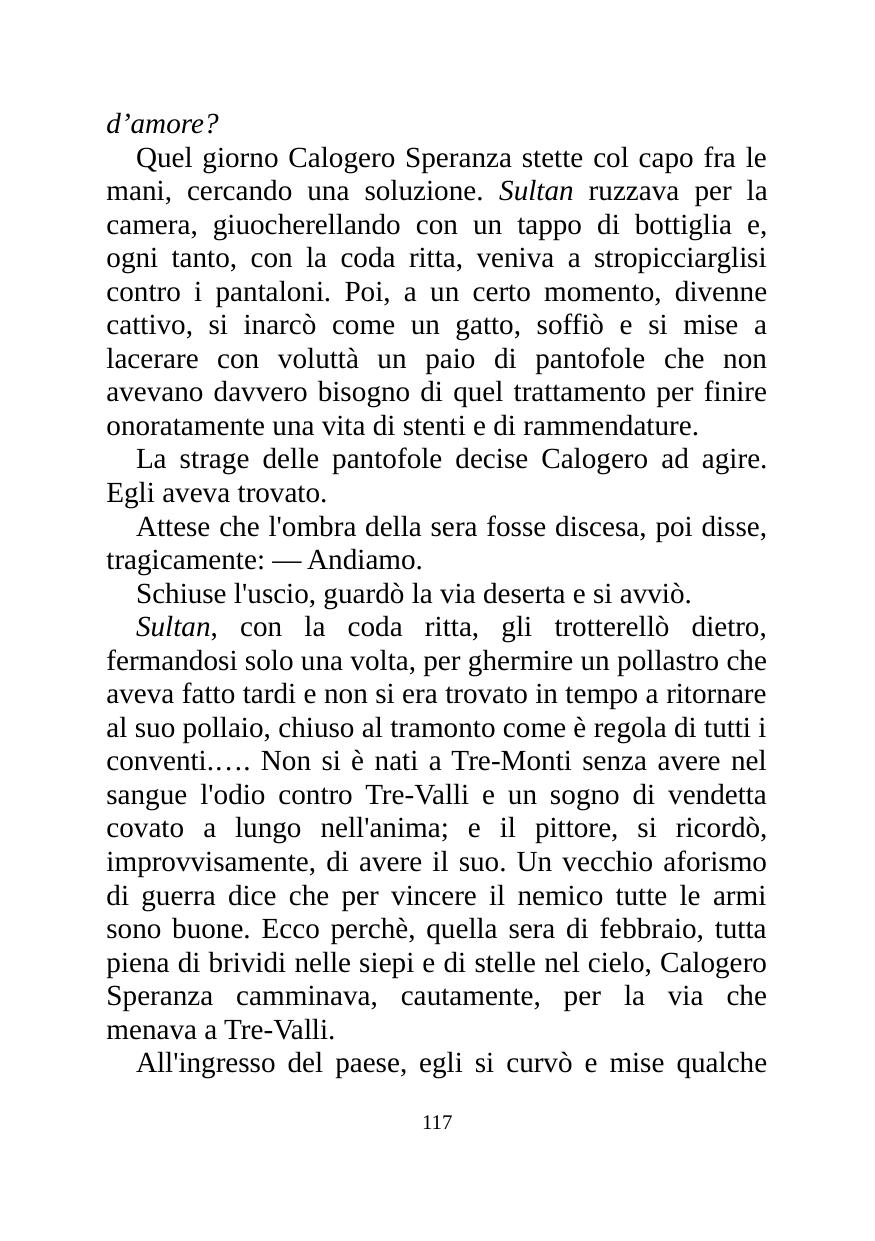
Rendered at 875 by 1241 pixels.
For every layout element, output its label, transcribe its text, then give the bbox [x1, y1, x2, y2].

text Schiuse l'uscio, guardò la via deserta e si avviò. [106, 576, 768, 609]
text All'ingresso del paese, egli si curvò e mise qualche [106, 1045, 768, 1079]
text Quel giorno Calogero Speranza stette col capo fra le mani, cercando una soluzione. Sultan ruzzava per la camera, giuocherellando con un tappo di bottiglia e, ogni tanto, con la coda ritta, veniva a stropicciarglisi contro i pantaloni. Poi, a un certo momento, divenne cattivo, si inarcò come un gatto, soffiò e si mise a lacerare con voluttà un paio di pantofole che non avevano davvero bisogno di quel trattamento per finire onoratamente una vita di stenti e di rammendature. [106, 140, 768, 442]
text Sultan, con la coda ritta, gli trotterellò dietro, fermandosi solo una volta, per ghermire un pollastro che aveva fatto tardi e non si era trovato in tempo a ritornare al suo pollaio, chiuso al tramonto come è regola di tutti i conventi.…. Non si è nati a Tre-Monti senza avere nel sangue l'odio contro Tre-Valli e un sogno di vendetta covato a lungo nell'anima; e il pittore, si ricordò, improvvisamente, di avere il suo. Un vecchio aforismo di guerra dice che per vincere il nemico tutte le armi sono buone. Ecco perchè, quella sera di febbraio, tutta piena di brividi nelle siepi e di stelle nel cielo, Calogero Speranza camminava, cautamente, per la via che menava a Tre-Valli. [106, 609, 768, 1045]
text Attese che l'ombra della sera fosse discesa, poi disse, tragicamente: — Andiamo. [106, 509, 768, 576]
text d’amore? [106, 106, 768, 140]
text La strage delle pantofole decise Calogero ad agire. Egli aveva trovato. [106, 442, 768, 509]
